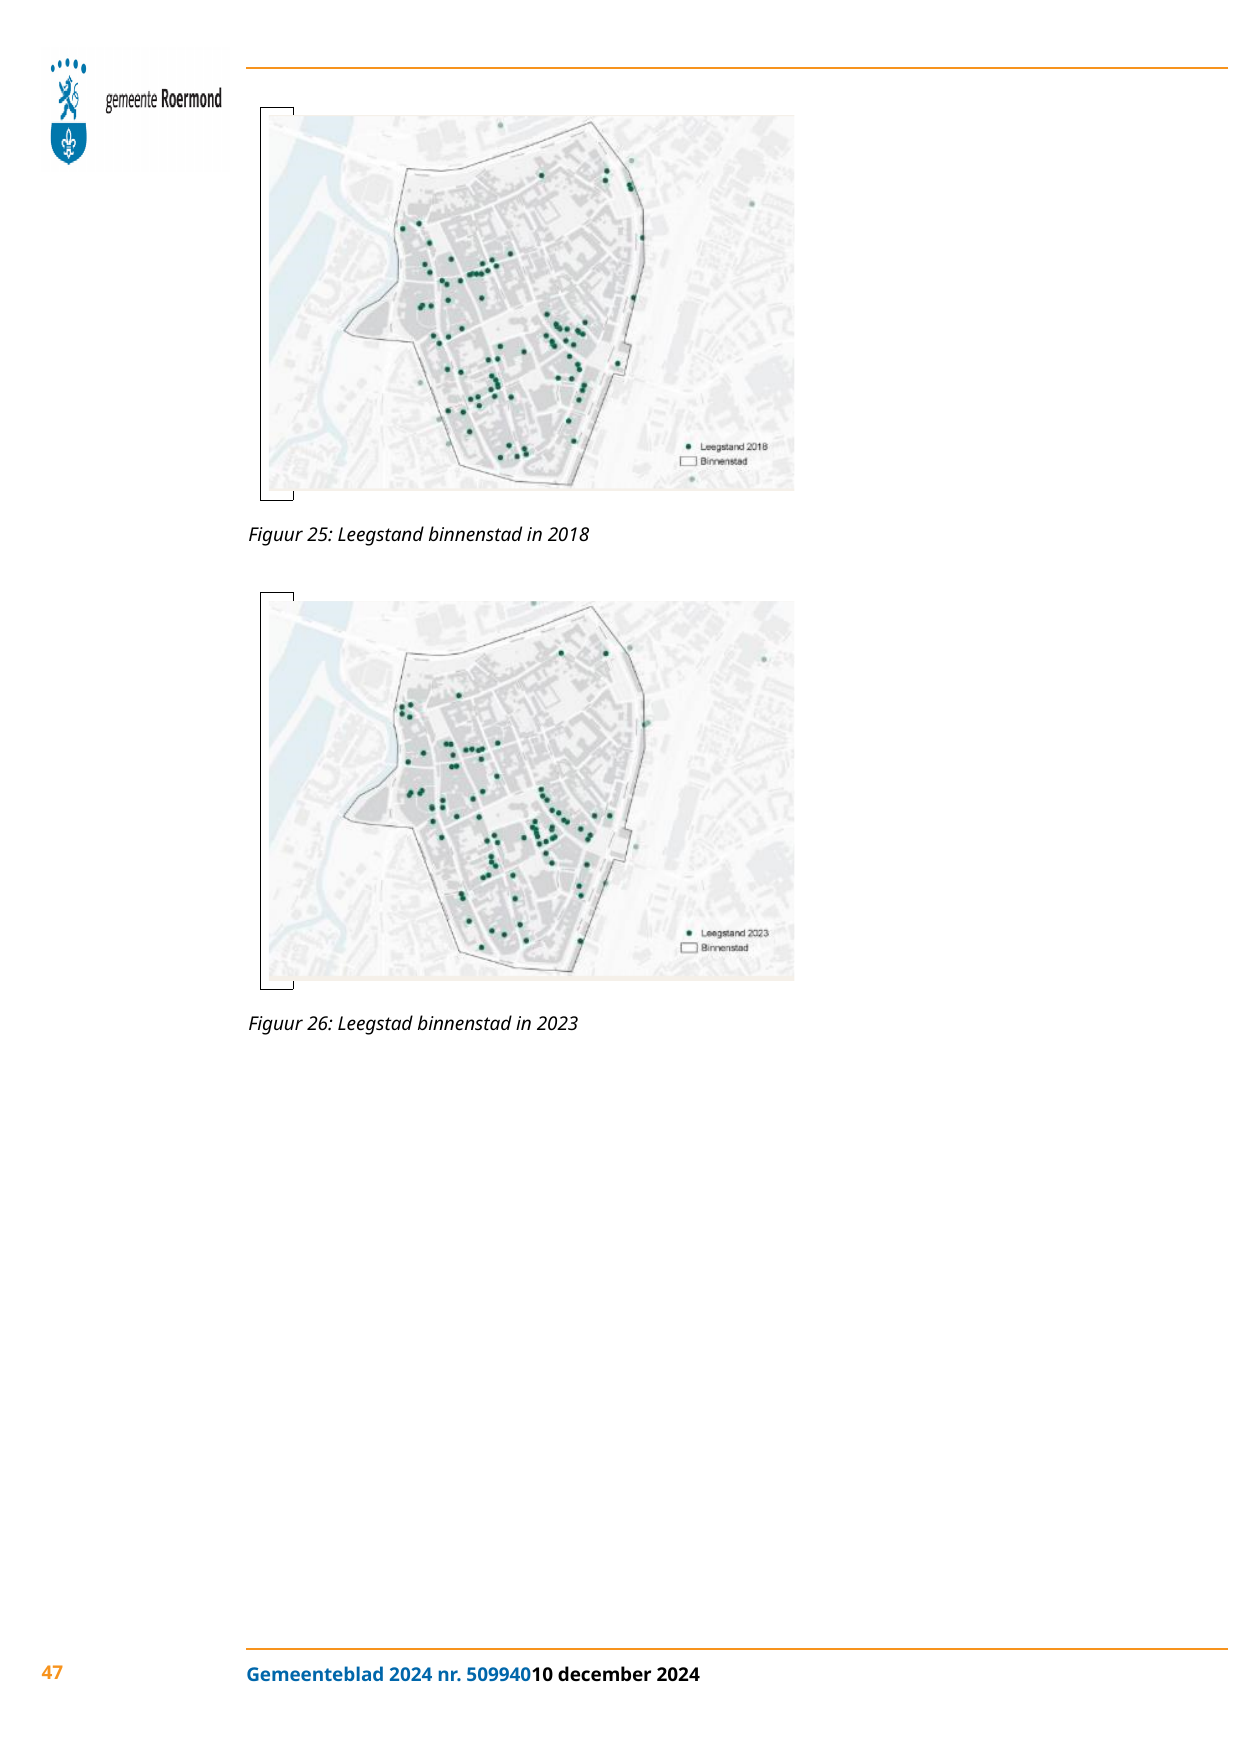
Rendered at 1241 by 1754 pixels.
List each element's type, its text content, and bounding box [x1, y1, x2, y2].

picture [41, 47, 231, 172]
text Figuur 26: Leegstad binnenstad in 2023 [248, 1010, 1152, 1036]
picture [268, 601, 795, 981]
picture [268, 115, 795, 491]
text Figuur 25: Leegstand binnenstad in 2018 [248, 521, 1152, 547]
